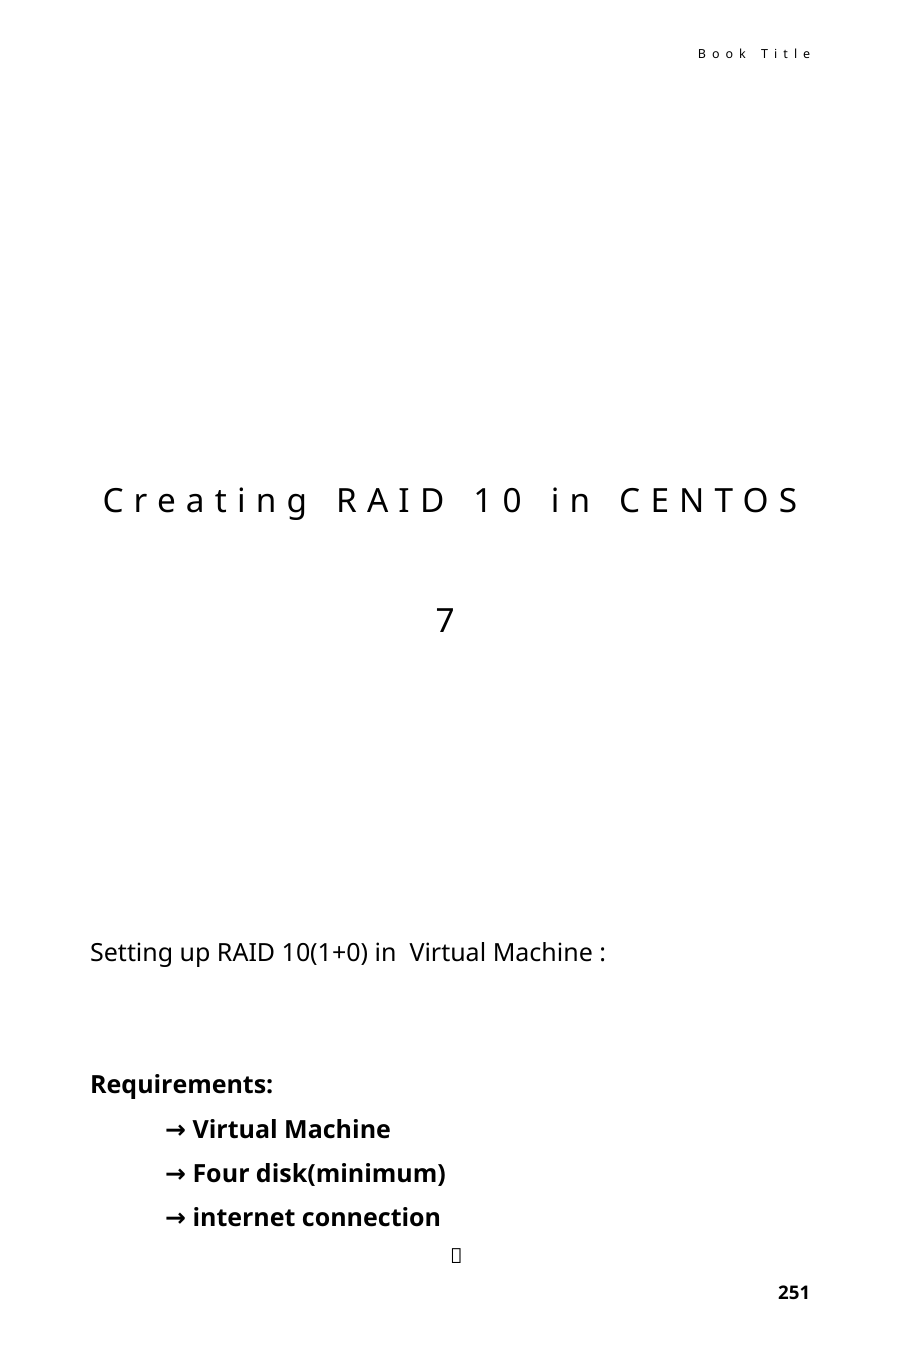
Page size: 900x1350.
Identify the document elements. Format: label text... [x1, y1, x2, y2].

text Setting up RAID 10(1+0) in Virtual Machine : [90, 934, 810, 968]
text → Virtual Machine [90, 1111, 810, 1146]
text Requirements: [90, 1067, 810, 1101]
text → internet connection [90, 1200, 810, 1234]
text → Four disk(minimum) [90, 1156, 810, 1190]
subtitle Creating RAID 10 in CENTOS 7 [90, 476, 810, 655]
